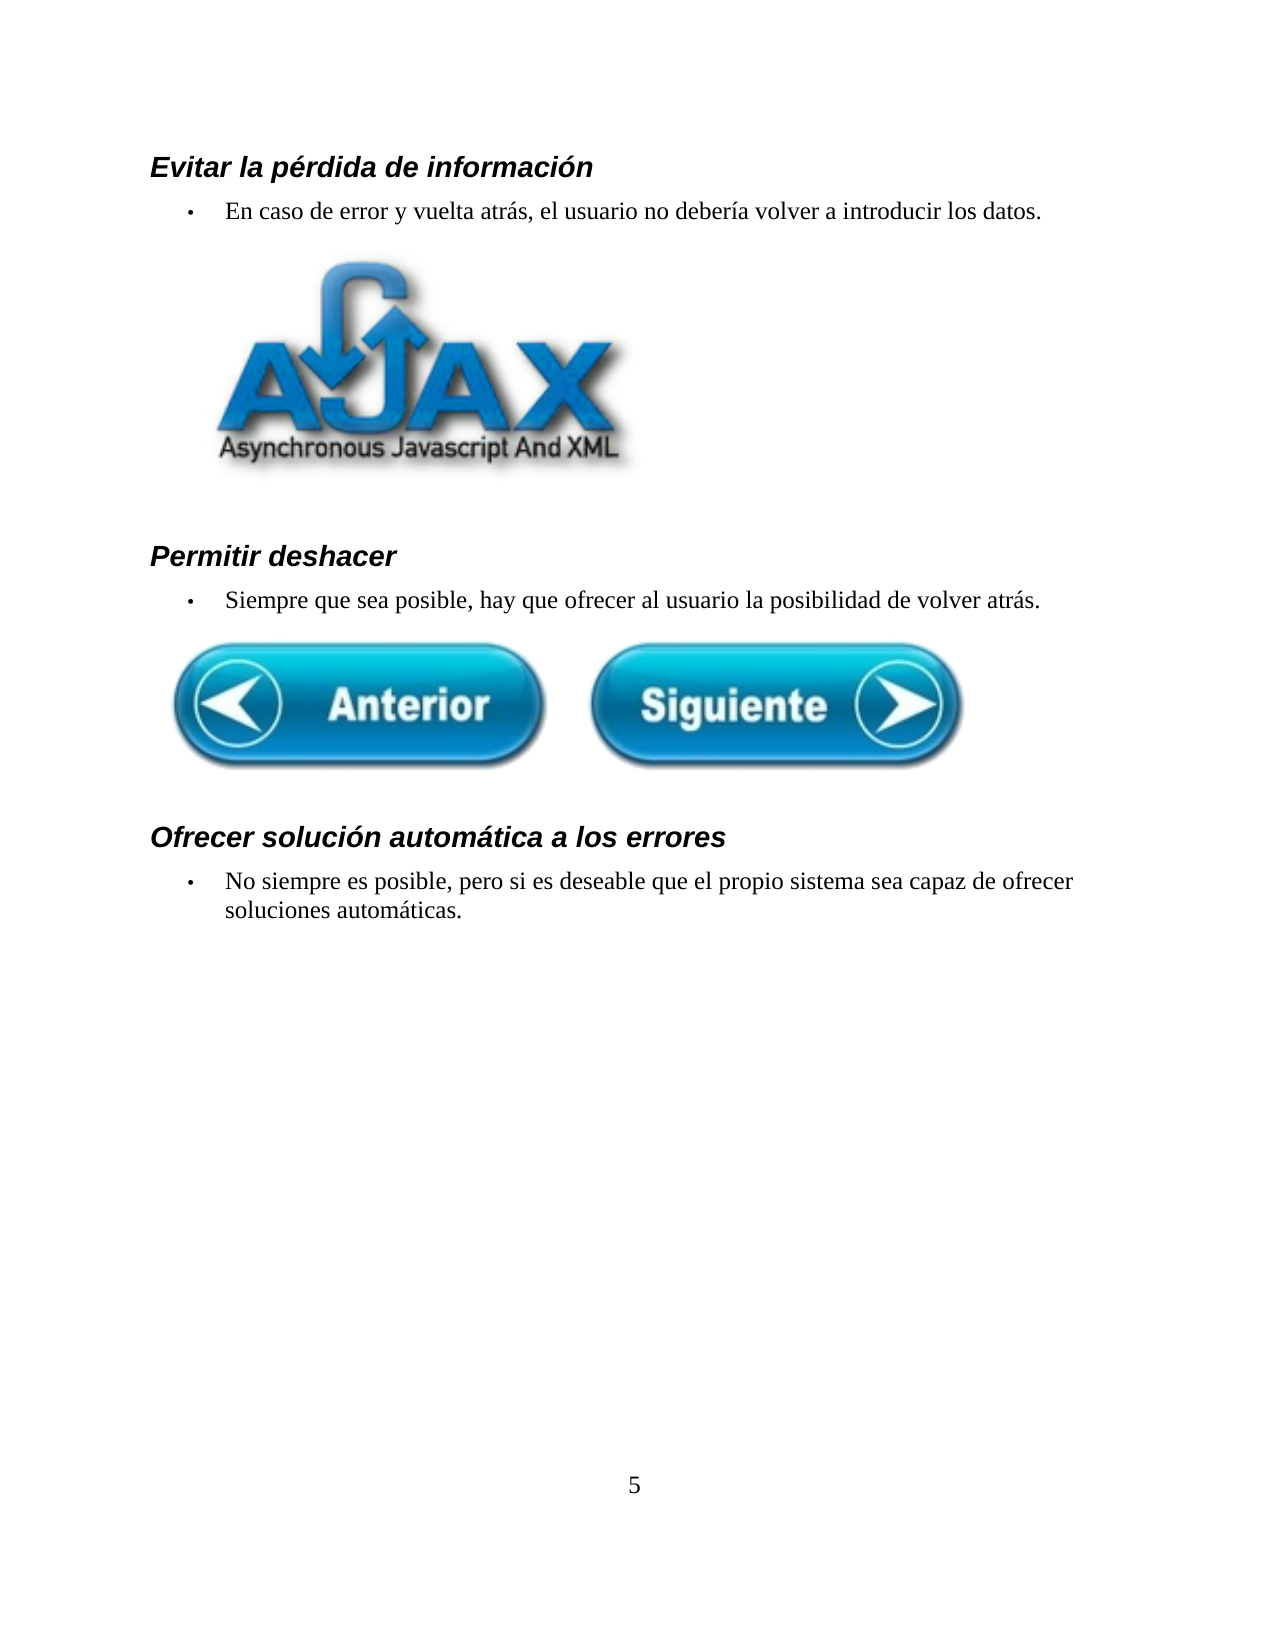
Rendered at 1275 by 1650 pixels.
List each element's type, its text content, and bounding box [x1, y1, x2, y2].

subtitle Ofrecer solución automática a los errores [150, 820, 1125, 854]
picture [150, 224, 709, 515]
picture [150, 614, 984, 796]
subtitle Evitar la pérdida de información [150, 150, 1125, 183]
list En caso de error y vuelta atrás, el usuario no debería volver a introducir los datos. [187, 196, 1125, 225]
subtitle Permitir deshacer [150, 539, 1125, 573]
list Siempre que sea posible, hay que ofrecer al usuario la posibilidad de volver atrás. [187, 585, 1125, 614]
list No siempre es posible, pero si es deseable que el propio sistema sea capaz de ofrecer soluciones automáticas. [187, 866, 1125, 924]
